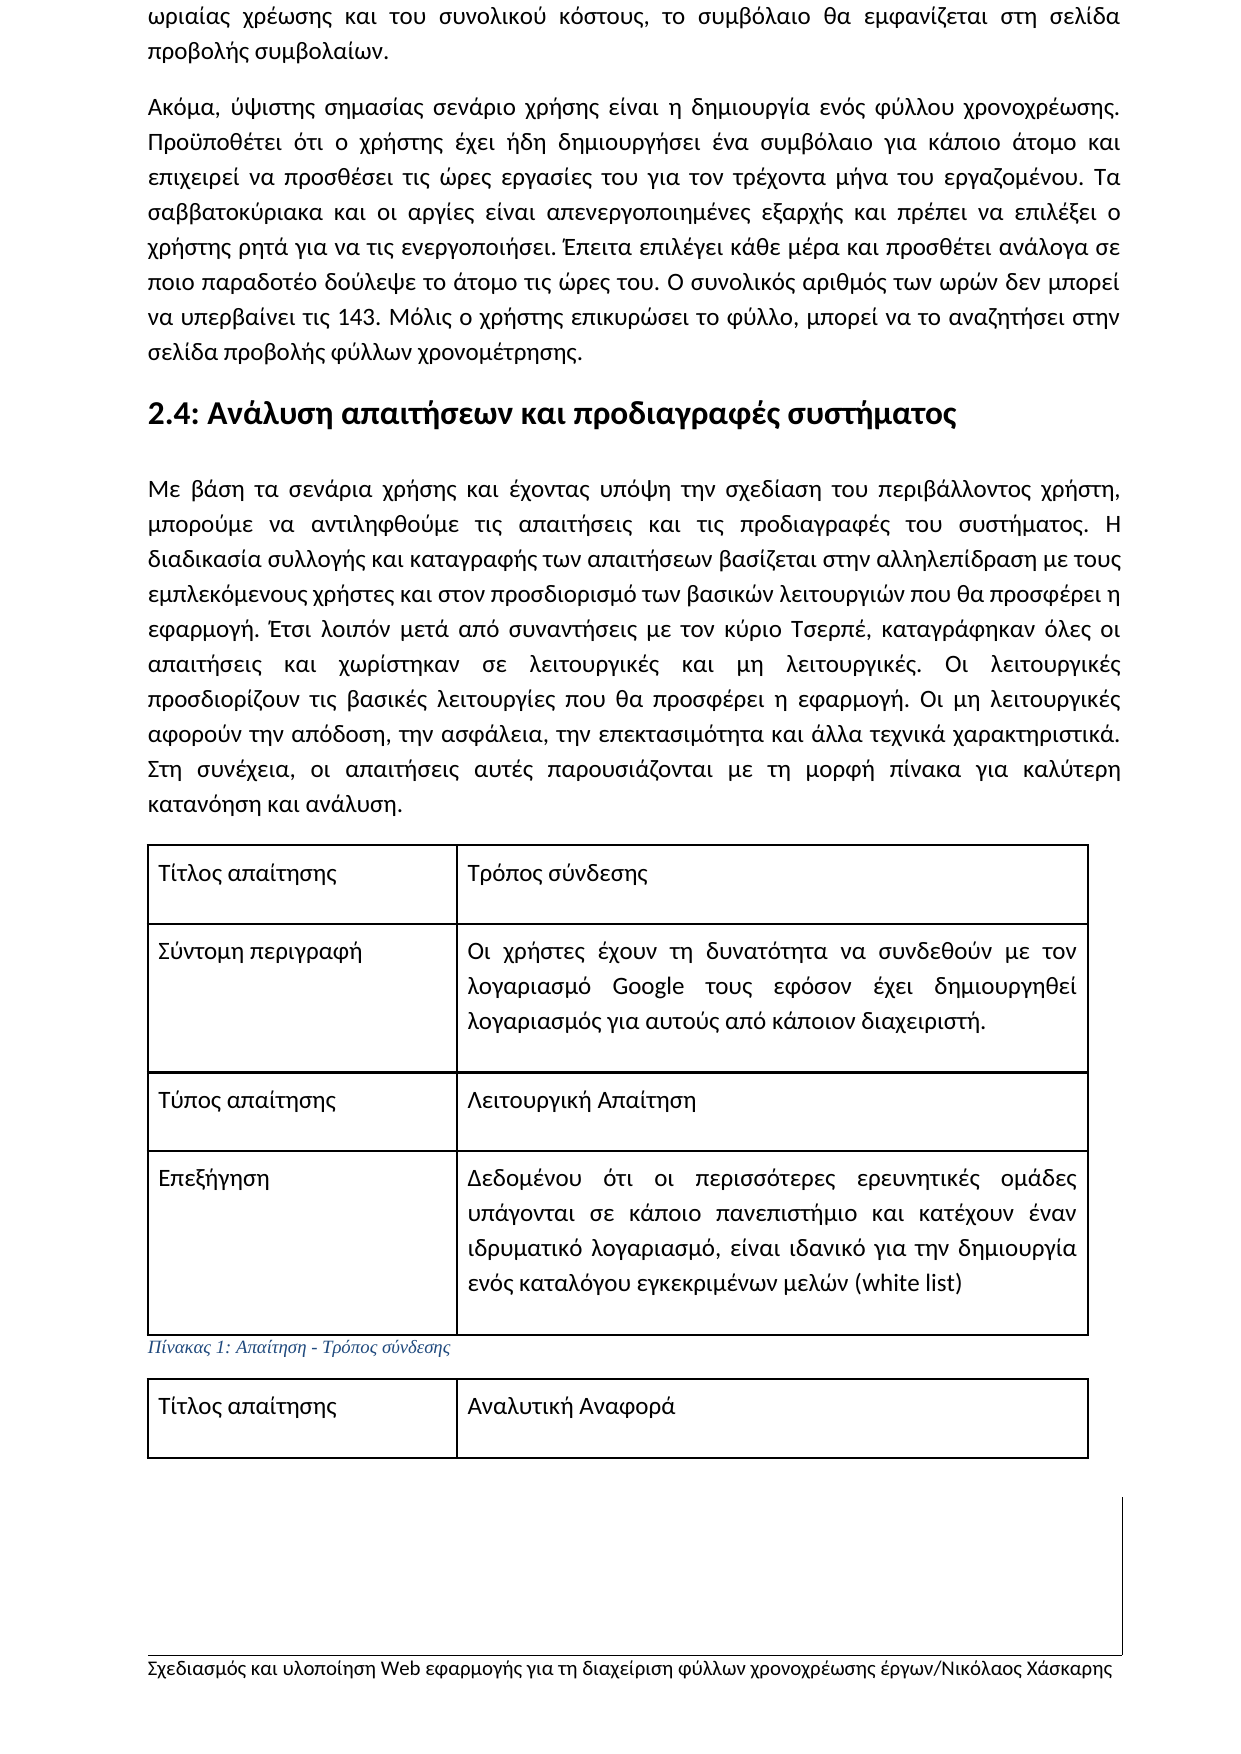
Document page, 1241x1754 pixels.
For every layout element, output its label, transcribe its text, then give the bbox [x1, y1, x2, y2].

table_cell Τύπος απαίτησης [149, 1074, 456, 1150]
table_header Τίτλος απαίτησης [149, 846, 456, 923]
table_cell Οι χρήστες έχουν τη δυνατότητα να συνδεθούν με τον λογαριασμό Google τους εφόσον έχει δημιουργηθεί λογαριασμός για αυτούς από κάποιον διαχειριστή. [458, 925, 1087, 1071]
table_header Τρόπος σύνδεσης [458, 846, 1087, 923]
table_header Αναλυτική Αναφορά [458, 1380, 1087, 1457]
table_cell Σύντομη περιγραφή [149, 925, 456, 1071]
table_cell Επεξήγηση [149, 1152, 456, 1333]
table_header Τίτλος απαίτησης [149, 1380, 456, 1457]
table_cell Λειτουργική Απαίτηση [458, 1074, 1087, 1150]
text ωριαίας χρέωσης και του συνολικού κόστους, το συμβόλαιο θα εμφανίζεται στη σελίδα προβολής συμβολαίων. [148, 0, 1122, 66]
text Με βάση τα σενάρια χρήσης και έχοντας υπόψη την σχεδίαση του περιβάλλοντος χρήστη, μπορούμε να αντιληφθούμε τις απαιτήσεις και τις προδιαγραφές του συστήματος. Η διαδικασία συλλογής και καταγραφής των απαιτήσεων βασίζεται στην αλληλεπίδραση με τους εμπλεκόμενους χρήστες και στον προσδιορισμό των βασικών λειτουργιών που θα προσφέρει η εφαρμογή. Έτσι λοιπόν μετά από συναντήσεις με τον κύριο Τσερπέ, καταγράφηκαν όλες οι απαιτήσεις και χωρίστηκαν σε λειτουργικές και μη λειτουργικές. Οι λειτουργικές προσδιορίζουν τις βασικές λειτουργίες που θα προσφέρει η εφαρμογή. Οι μη λειτουργικές αφορούν την απόδοση, την ασφάλεια, την επεκτασιμότητα και άλλα τεχνικά χαρακτηριστικά. Στη συνέχεια, οι απαιτήσεις αυτές παρουσιάζονται με τη μορφή πίνακα για καλύτερη κατανόηση και ανάλυση. [148, 473, 1122, 819]
table_cell Δεδομένου ότι οι περισσότερες ερευνητικές ομάδες υπάγονται σε κάποιο πανεπιστήμιο και κατέχουν έναν ιδρυματικό λογαριασμό, είναι ιδανικό για την δημιουργία ενός καταλόγου εγκεκριμένων μελών (white list) [458, 1152, 1087, 1333]
text Πίνακας 1: Απαίτηση - Τρόπος σύνδεσης [148, 1336, 1122, 1357]
text Ακόμα, ύψιστης σημασίας σενάριο χρήσης είναι η δημιουργία ενός φύλλου χρονοχρέωσης. Προϋποθέτει ότι ο χρήστης έχει ήδη δημιουργήσει ένα συμβόλαιο για κάποιο άτομο και επιχειρεί να προσθέσει τις ώρες εργασίες του για τον τρέχοντα μήνα του εργαζομένου. Τα σαββατοκύριακα και οι αργίες είναι απενεργοποιημένες εξαρχής και πρέπει να επιλέξει ο χρήστης ρητά για να τις ενεργοποιήσει. Έπειτα επιλέγει κάθε μέρα και προσθέτει ανάλογα σε ποιο παραδοτέο δούλεψε το άτομο τις ώρες του. Ο συνολικός αριθμός των ωρών δεν μπορεί να υπερβαίνει τις 143. Μόλις ο χρήστης επικυρώσει το φύλλο, μπορεί να το αναζητήσει στην σελίδα προβολής φύλλων χρονομέτρησης. [148, 91, 1122, 366]
subtitle 2.4: Ανάλυση απαιτήσεων και προδιαγραφές συστήματος [148, 392, 1122, 432]
